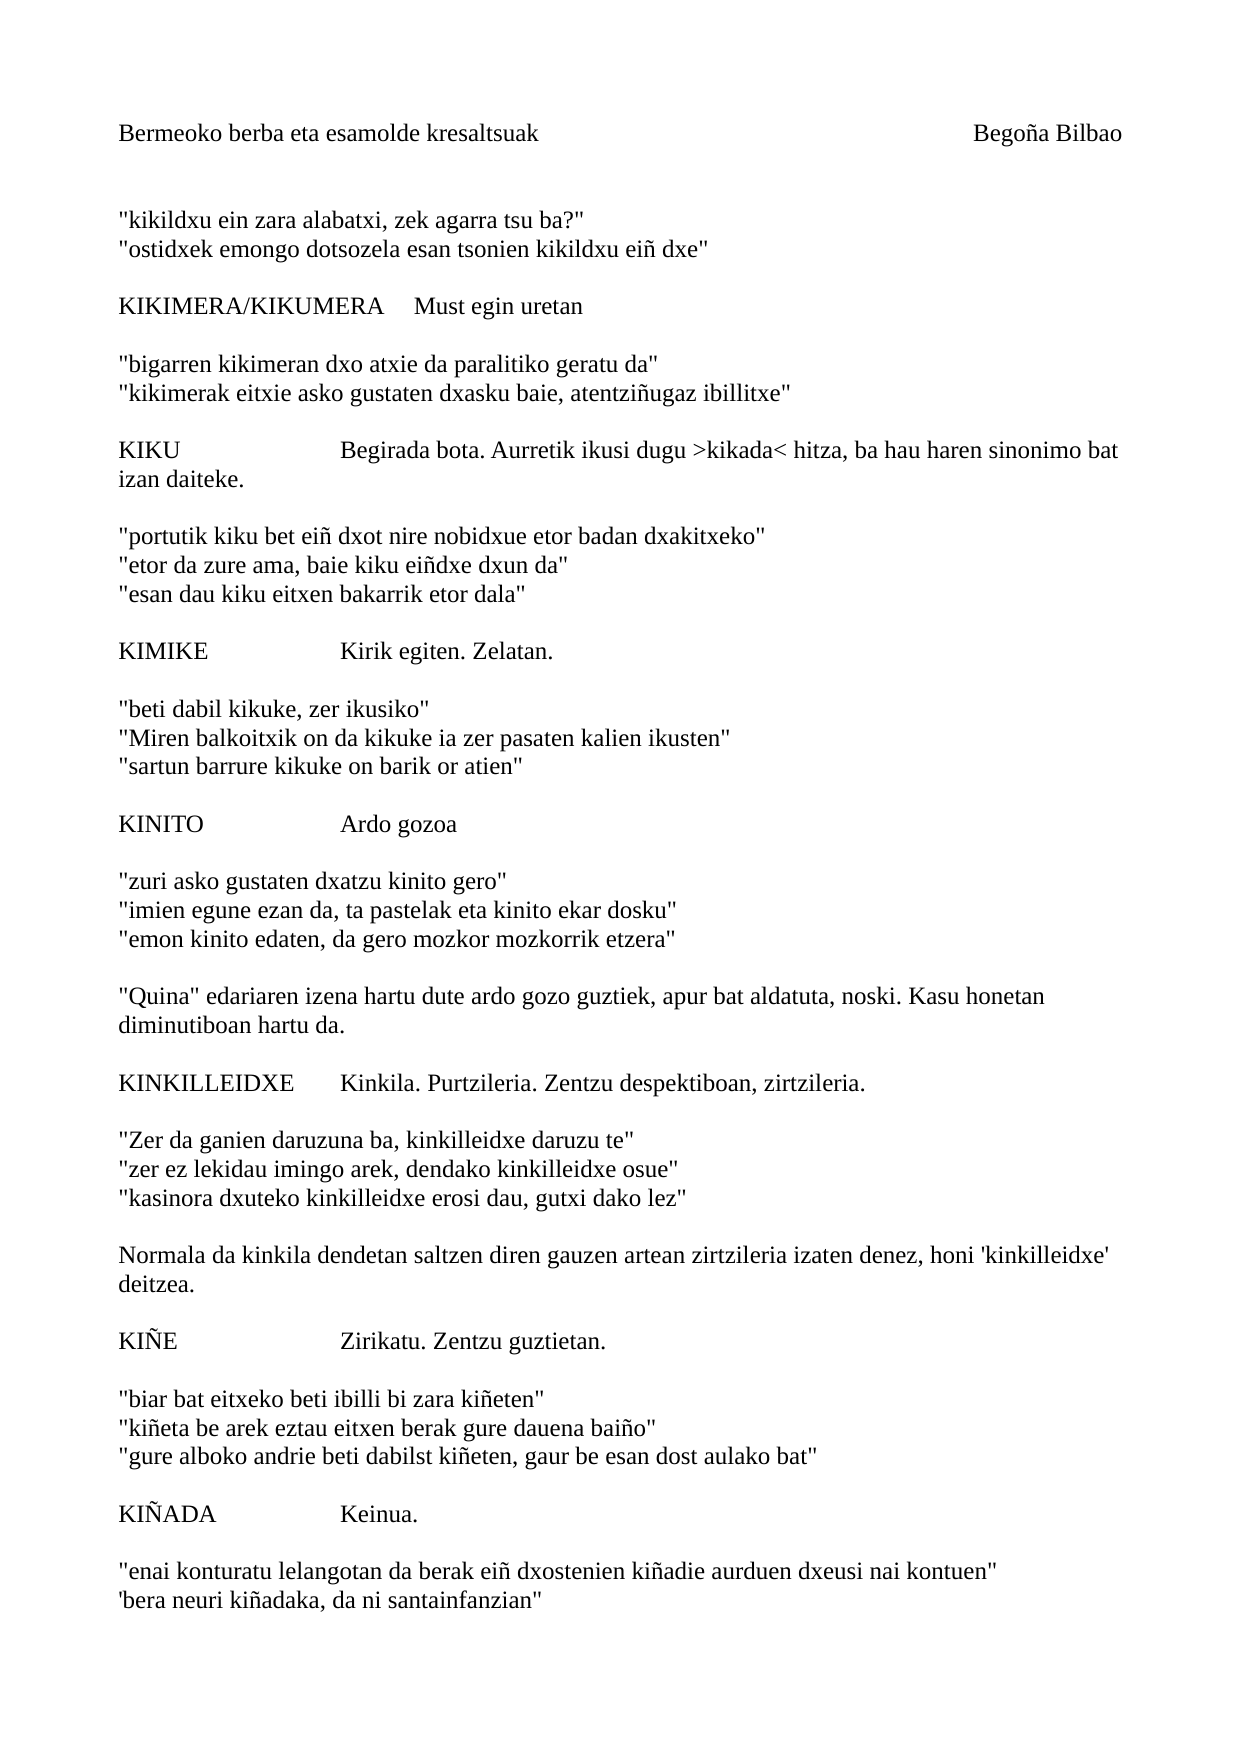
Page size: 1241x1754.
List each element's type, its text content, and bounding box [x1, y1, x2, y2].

text "esan dau kiku eitxen bakarrik etor dala" [118, 579, 1122, 608]
text "emon kinito edaten, da gero mozkor mozkorrik etzera" [118, 924, 1122, 953]
text "Quina" edariaren izena hartu dute ardo gozo guztiek, apur bat aldatuta, noski. Kasu honetan diminutiboan hartu da. [118, 981, 1122, 1039]
text KIMIKE Kirik egiten. Zelatan. [118, 636, 1122, 665]
text "kikimerak eitxie asko gustaten dxasku baie, atentziñugaz ibillitxe" [118, 378, 1122, 406]
text "etor da zure ama, baie kiku eiñdxe dxun da" [118, 550, 1122, 579]
text "zer ez lekidau imingo arek, dendako kinkilleidxe osue" [118, 1154, 1122, 1183]
text "kiñeta be arek eztau eitxen berak gure dauena baiño" [118, 1413, 1122, 1441]
text KIÑADA Keinua. [118, 1499, 1122, 1528]
text "portutik kiku bet eiñ dxot nire nobidxue etor badan dxakitxeko" [118, 521, 1122, 550]
text "imien egune ezan da, ta pastelak eta kinito ekar dosku" [118, 895, 1122, 924]
text KIKIMERA/KIKUMERA Must egin uretan [118, 291, 1122, 320]
text "gure alboko andrie beti dabilst kiñeten, gaur be esan dost aulako bat" [118, 1441, 1122, 1470]
text KIKU Begirada bota. Aurretik ikusi dugu >kikada< hitza, ba hau haren sinonimo bat izan daiteke. [118, 435, 1122, 493]
text KINITO Ardo gozoa [118, 809, 1122, 838]
text "enai konturatu lelangotan da berak eiñ dxostenien kiñadie aurduen dxeusi nai kontuen" [118, 1556, 1122, 1585]
text "sartun barrure kikuke on barik or atien" [118, 751, 1122, 780]
text "Zer da ganien daruzuna ba, kinkilleidxe daruzu te" [118, 1125, 1122, 1154]
text "Miren balkoitxik on da kikuke ia zer pasaten kalien ikusten" [118, 723, 1122, 751]
text KIÑE Zirikatu. Zentzu guztietan. [118, 1326, 1122, 1355]
text "ostidxek emongo dotsozela esan tsonien kikildxu eiñ dxe" [118, 234, 1122, 263]
text 'bera neuri kiñadaka, da ni santainfanzian" [118, 1585, 1122, 1614]
text "biar bat eitxeko beti ibilli bi zara kiñeten" [118, 1384, 1122, 1413]
text KINKILLEIDXE Kinkila. Purtzileria. Zentzu despektiboan, zirtzileria. [118, 1068, 1122, 1096]
text "kasinora dxuteko kinkilleidxe erosi dau, gutxi dako lez" [118, 1183, 1122, 1211]
text Normala da kinkila dendetan saltzen diren gauzen artean zirtzileria izaten denez, honi 'kinkilleidxe' deitzea. [118, 1240, 1122, 1298]
text "bigarren kikimeran dxo atxie da paralitiko geratu da" [118, 349, 1122, 378]
text "kikildxu ein zara alabatxi, zek agarra tsu ba?" [118, 205, 1122, 234]
text "zuri asko gustaten dxatzu kinito gero" [118, 866, 1122, 895]
text "beti dabil kikuke, zer ikusiko" [118, 694, 1122, 723]
